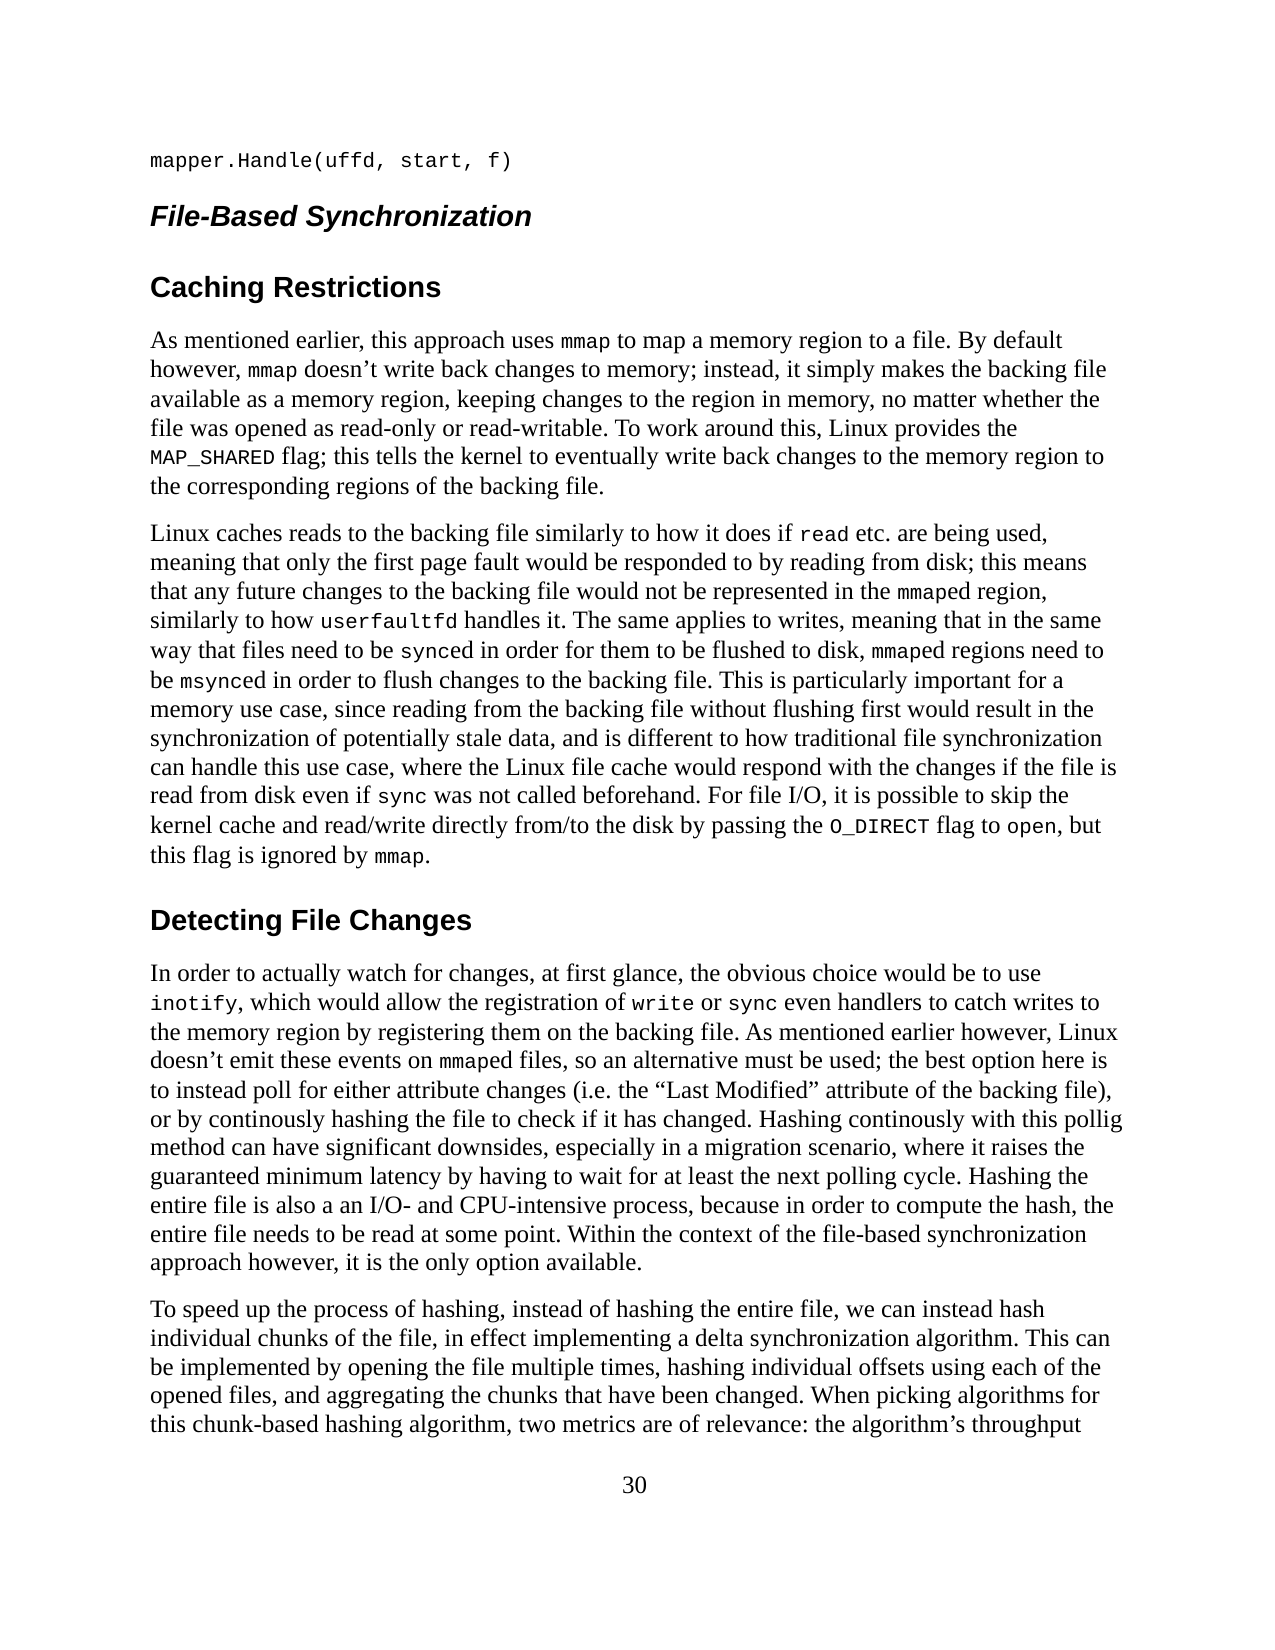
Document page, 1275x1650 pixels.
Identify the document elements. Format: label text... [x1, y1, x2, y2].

subtitle Caching Restrictions [150, 270, 1125, 303]
text mapper.Handle(uffd, start, f) [150, 150, 1125, 174]
text In order to actually watch for changes, at first glance, the obvious choice would be to use inotify, which would allow the registration of write or sync even handlers to catch writes to the memory region by registering them on the backing file. As mentioned earlier however, Linux doesn’t emit these events on mmaped files, so an alternative must be used; the best option here is to instead poll for either attribute changes (i.e. the “Last Modified” attribute of the backing file), or by continously hashing the file to check if it has changed. Hashing continously with this pollig method can have significant downsides, especially in a migration scenario, where it raises the guaranteed minimum latency by having to wait for at least the next polling cycle. Hashing the entire file is also a an I/O- and CPU-intensive process, because in order to compute the hash, the entire file needs to be read at some point. Within the context of the file-based synchronization approach however, it is the only option available. [150, 958, 1125, 1276]
text As mentioned earlier, this approach uses mmap to map a memory region to a file. By default however, mmap doesn’t write back changes to memory; instead, it simply makes the backing file available as a memory region, keeping changes to the region in memory, no matter whether the file was opened as read-only or read-writable. To work around this, Linux provides the MAP_SHARED flag; this tells the kernel to eventually write back changes to the memory region to the corresponding regions of the backing file. [150, 325, 1125, 500]
text Linux caches reads to the backing file similarly to how it does if read etc. are being used, meaning that only the first page fault would be responded to by reading from disk; this means that any future changes to the backing file would not be represented in the mmaped region, similarly to how userfaultfd handles it. The same applies to writes, meaning that in the same way that files need to be synced in order for them to be flushed to disk, mmaped regions need to be msynced in order to flush changes to the backing file. This is particularly important for a memory use case, since reading from the backing file without flushing first would result in the synchronization of potentially stale data, and is different to how traditional file synchronization can handle this use case, where the Linux file cache would respond with the changes if the file is read from disk even if sync was not called beforehand. For file I/O, it is possible to skip the kernel cache and read/write directly from/to the disk by passing the O_DIRECT flag to open, but this flag is ignored by mmap. [150, 518, 1125, 869]
subtitle Detecting File Changes [150, 903, 1125, 937]
subtitle File-Based Synchronization [150, 199, 1125, 232]
text To speed up the process of hashing, instead of hashing the entire file, we can instead hash individual chunks of the file, in effect implementing a delta synchronization algorithm. This can be implemented by opening the file multiple times, hashing individual offsets using each of the opened files, and aggregating the chunks that have been changed. When picking algorithms for this chunk-based hashing algorithm, two metrics are of relevance: the algorithm’s throughput [150, 1294, 1125, 1438]
